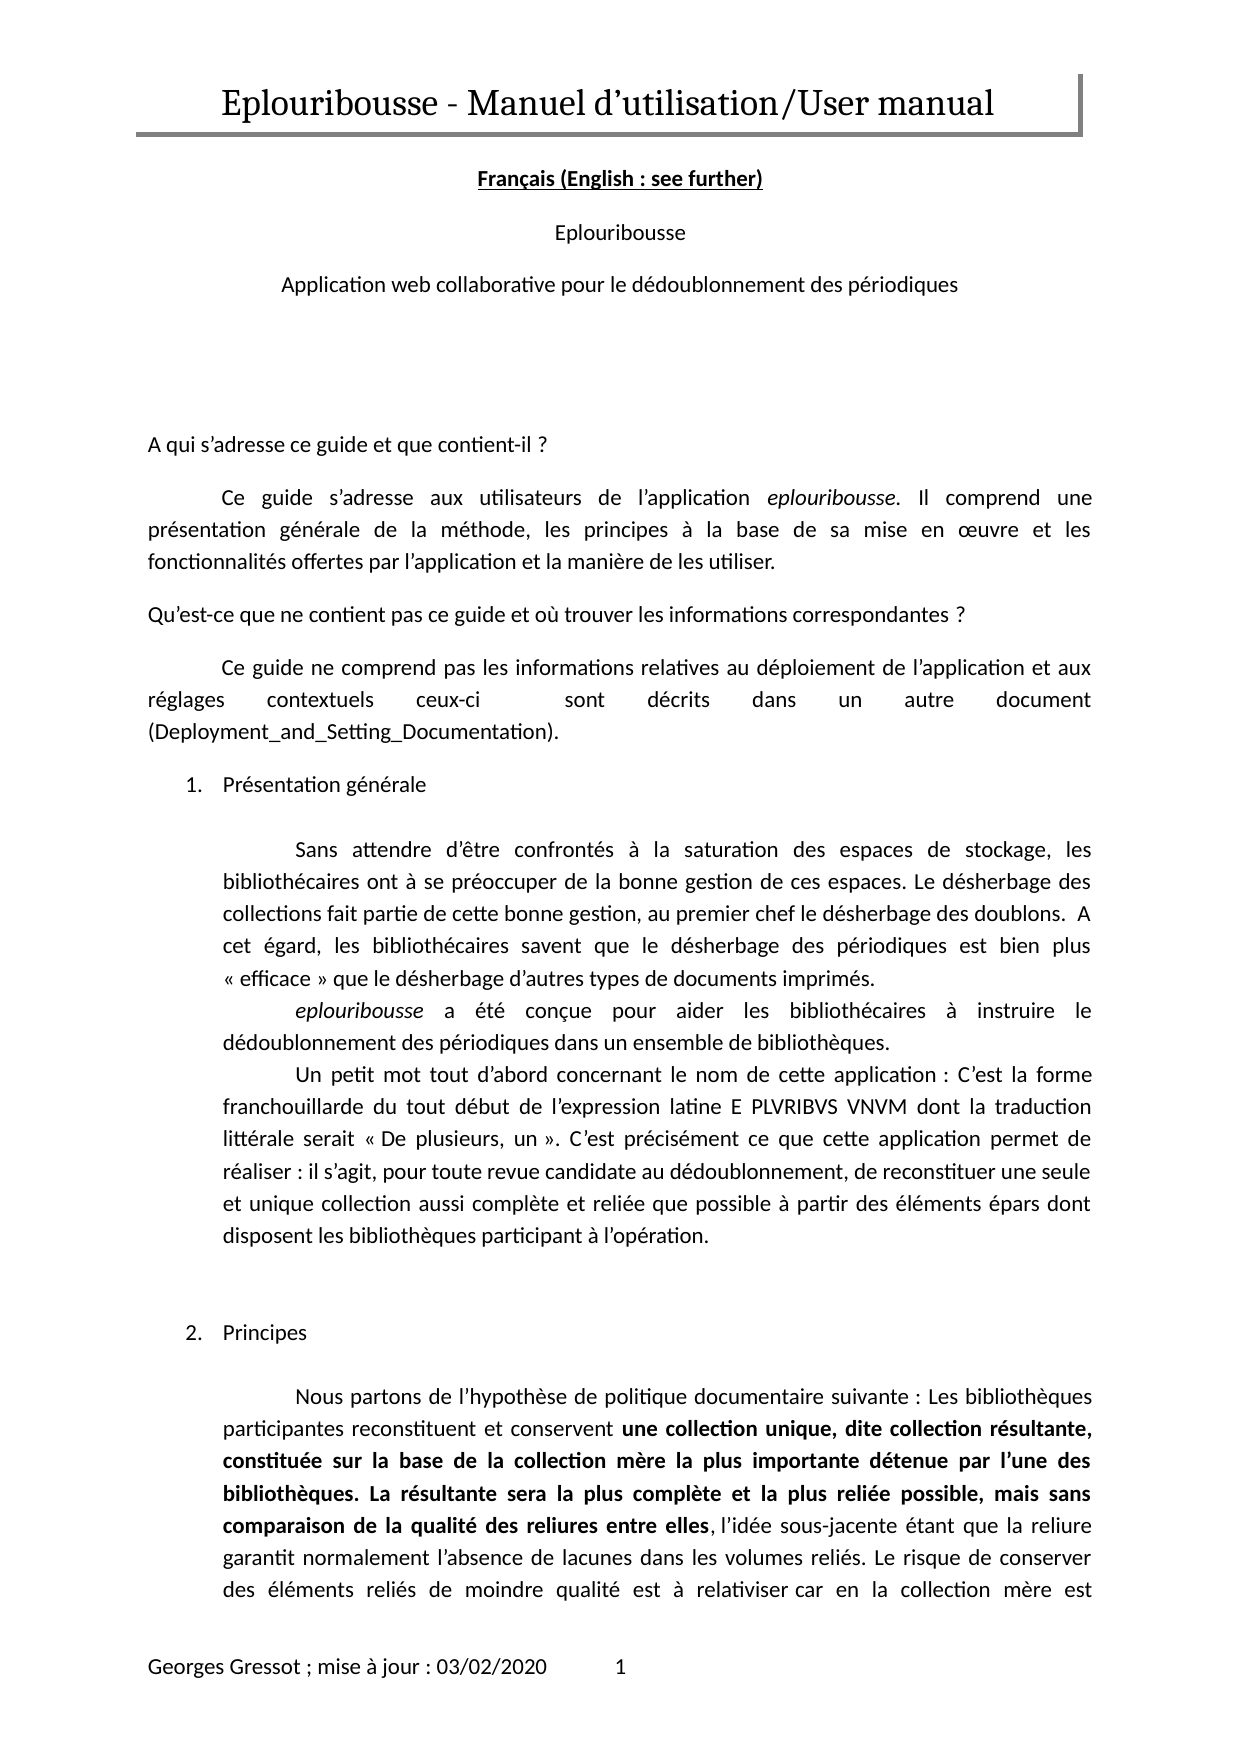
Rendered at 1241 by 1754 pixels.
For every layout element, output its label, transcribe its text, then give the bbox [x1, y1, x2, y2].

text A qui s’adresse ce guide et que contient-il ? [148, 430, 1093, 458]
text Eplouribousse [148, 218, 1093, 246]
text Ce guide ne comprend pas les informations relatives au déploiement de l’application et aux réglages contextuels ceux-ci sont décrits dans un autre document (Deployment_and_Setting_Documentation). [148, 653, 1093, 746]
list Présentation générale [185, 771, 1093, 798]
text Ce guide s’adresse aux utilisateurs de l’application eplouribousse. Il comprend une présentation générale de la méthode, les principes à la base de sa mise en œuvre et les fonctionnalités offertes par l’application et la manière de les utiliser. [148, 483, 1093, 575]
text Qu’est-ce que ne contient pas ce guide et où trouver les informations correspondantes ? [148, 600, 1093, 628]
list Sans attendre d’être confrontés à la saturation des espaces de stockage, les bibliothécaires ont à se préoccuper de la bonne gestion de ces espaces. Le désherbage des collections fait partie de cette bonne gestion, au premier chef le désherbage des doublons. A cet égard, les bibliothécaires savent que le désherbage des périodiques est bien plus « efficace » que le désherbage d’autres types de documents imprimés. [223, 835, 1093, 992]
text Application web collaborative pour le dédoublonnement des périodiques [148, 271, 1093, 299]
list Principes [185, 1318, 1093, 1346]
list Un petit mot tout d’abord concernant le nom de cette application : C’est la forme franchouillarde du tout début de l’expression latine E PLVRIBVS VNVM dont la traduction littérale serait « De plusieurs, un ». C’est précisément ce que cette application permet de réaliser : il s’agit, pour toute revue candidate au dédoublonnement, de reconstituer une seule et unique collection aussi complète et reliée que possible à partir des éléments épars dont disposent les bibliothèques participant à l’opération. [223, 1060, 1093, 1249]
text Français (English : see further) [148, 164, 1093, 193]
list eplouribousse a été conçue pour aider les bibliothécaires à instruire le dédoublonnement des périodiques dans un ensemble de bibliothèques. [223, 996, 1093, 1056]
list Nous partons de l’hypothèse de politique documentaire suivante : Les bibliothèques participantes reconstituent et conservent une collection unique, dite collection résultante, constituée sur la base de la collection mère la plus importante détenue par l’une des bibliothèques. La résultante sera la plus complète et la plus reliée possible, mais sans comparaison de la qualité des reliures entre elles, l’idée sous-jacente étant que la reliure garantit normalement l’absence de lacunes dans les volumes reliés. Le risque de conserver des éléments reliés de moindre qualité est à relativiser car en la collection mère est [223, 1382, 1093, 1603]
